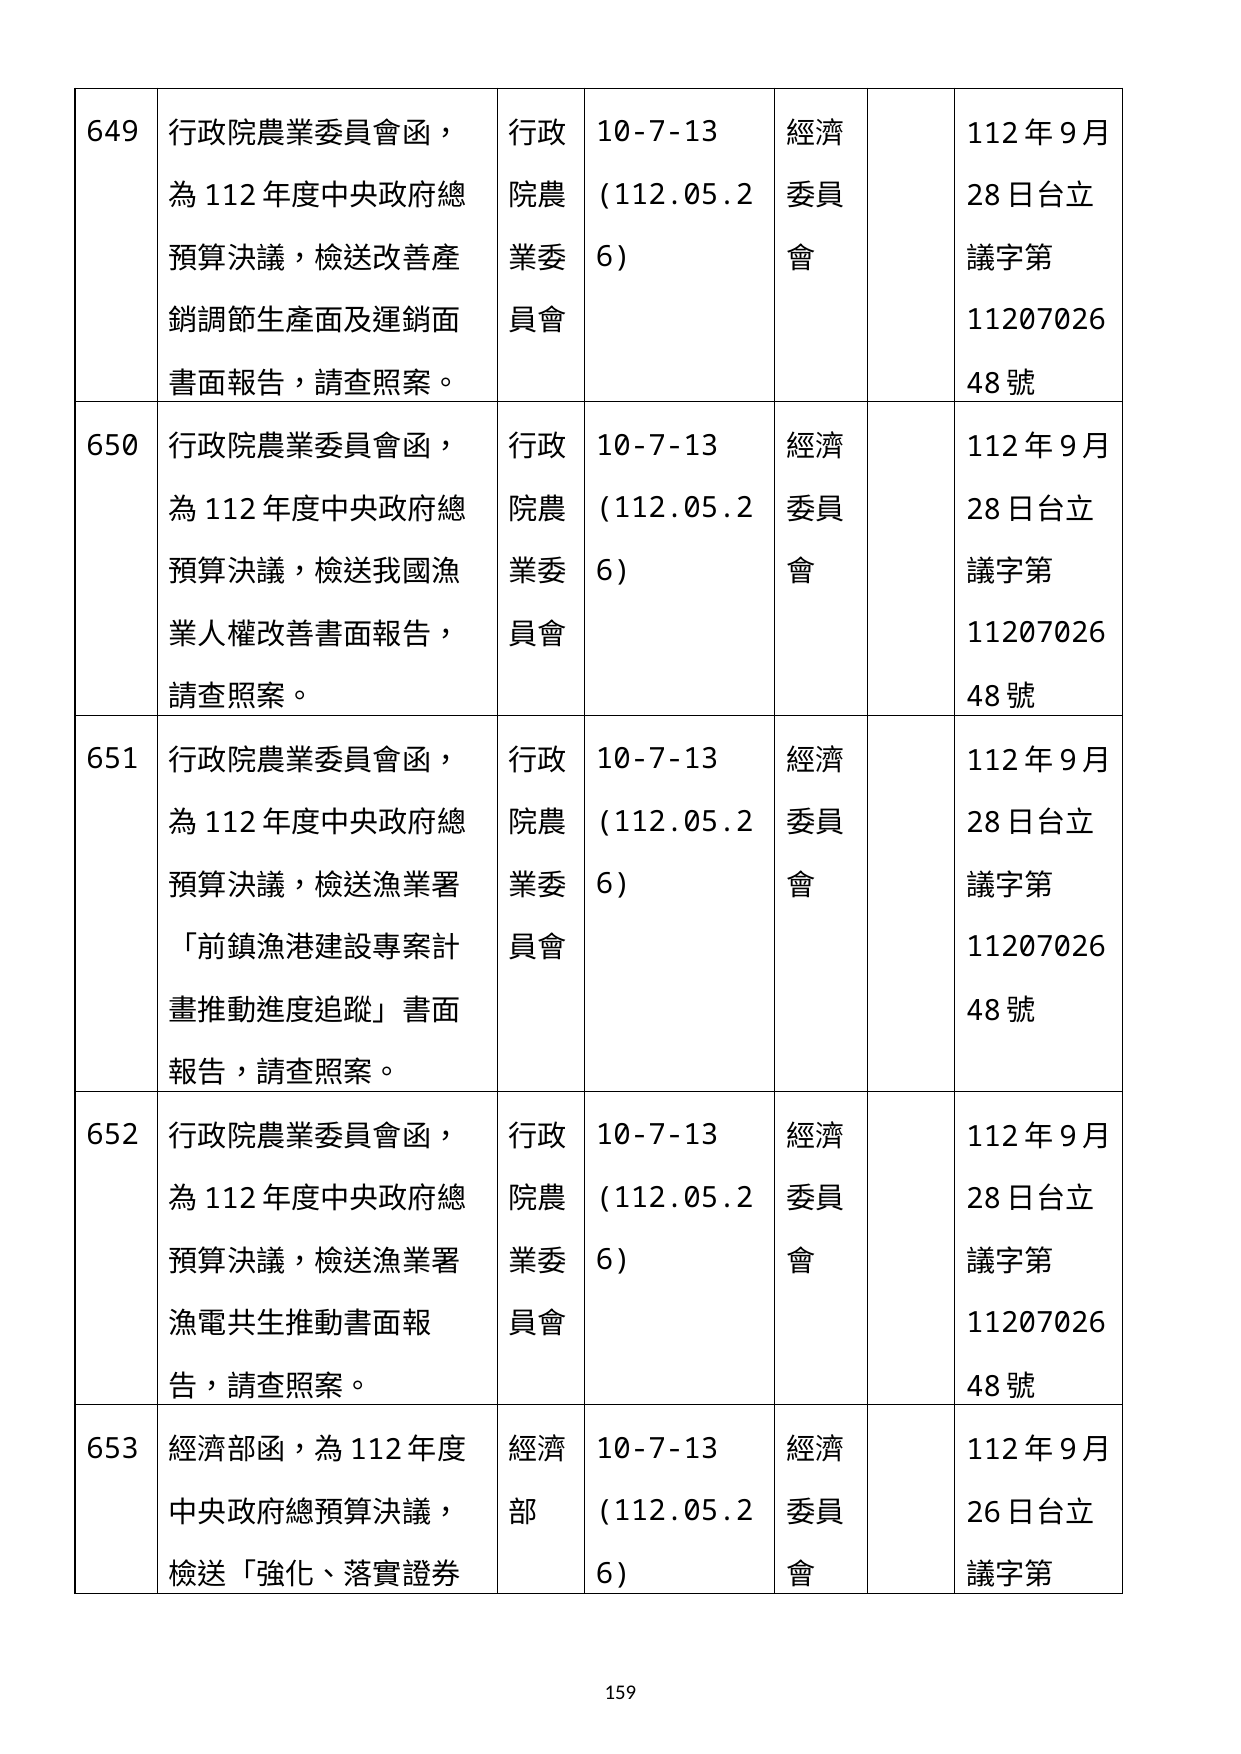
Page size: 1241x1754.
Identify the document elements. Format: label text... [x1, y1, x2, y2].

table_cell 112年9月28日台立議字第1120702648號 [955, 716, 1122, 1091]
table_cell 112年9月26日台立議字第 [955, 1405, 1122, 1593]
table_cell 650 [76, 402, 157, 715]
table_cell 經濟委員會 [775, 402, 867, 715]
table_cell 行政院農業委員會函，為112年度中央政府總預算決議，檢送漁業署漁電共生推動書面報告，請查照案。 [158, 1092, 497, 1404]
table_cell 10-7-13 (112.05.26) [585, 89, 774, 401]
table_cell 行政院農業委員會 [498, 716, 584, 1091]
table_cell 行政院農業委員會函，為112年度中央政府總預算決議，檢送我國漁業人權改善書面報告，請查照案。 [158, 402, 497, 715]
table_cell 行政院農業委員會 [498, 1092, 584, 1404]
table_cell 行政院農業委員會函，為112年度中央政府總預算決議，檢送改善產銷調節生產面及運銷面書面報告，請查照案。 [158, 89, 497, 401]
table_cell 經濟委員會 [775, 1092, 867, 1404]
table_cell 112年9月28日台立議字第1120702648號 [955, 89, 1122, 401]
table_cell 10-7-13 (112.05.26) [585, 402, 774, 715]
table_cell 652 [76, 1092, 157, 1404]
table_cell [868, 1092, 954, 1404]
table_cell 112年9月28日台立議字第1120702648號 [955, 1092, 1122, 1404]
table_cell 112年9月28日台立議字第1120702648號 [955, 402, 1122, 715]
table_cell 經濟委員會 [775, 716, 867, 1091]
table_cell 10-7-13 (112.05.26) [585, 1092, 774, 1404]
table_cell 10-7-13 (112.05.26) [585, 1405, 774, 1593]
table_cell 行政院農業委員會 [498, 402, 584, 715]
table_cell 行政院農業委員會 [498, 89, 584, 401]
table_cell 經濟部 [498, 1405, 584, 1593]
table_cell 經濟委員會 [775, 89, 867, 401]
table_cell 649 [76, 89, 157, 401]
table_cell 651 [76, 716, 157, 1091]
table_cell [868, 89, 954, 401]
table_cell 10-7-13 (112.05.26) [585, 716, 774, 1091]
table_cell 行政院農業委員會函，為112年度中央政府總預算決議，檢送漁業署「前鎮漁港建設專案計畫推動進度追蹤」書面報告，請查照案。 [158, 716, 497, 1091]
table_cell [868, 402, 954, 715]
table_cell [868, 1405, 954, 1593]
table_cell 經濟委員會 [775, 1405, 867, 1593]
table_cell 653 [76, 1405, 157, 1593]
table_cell [868, 716, 954, 1091]
table_cell 經濟部函，為112年度中央政府總預算決議，檢送「強化、落實證券 [158, 1405, 497, 1593]
